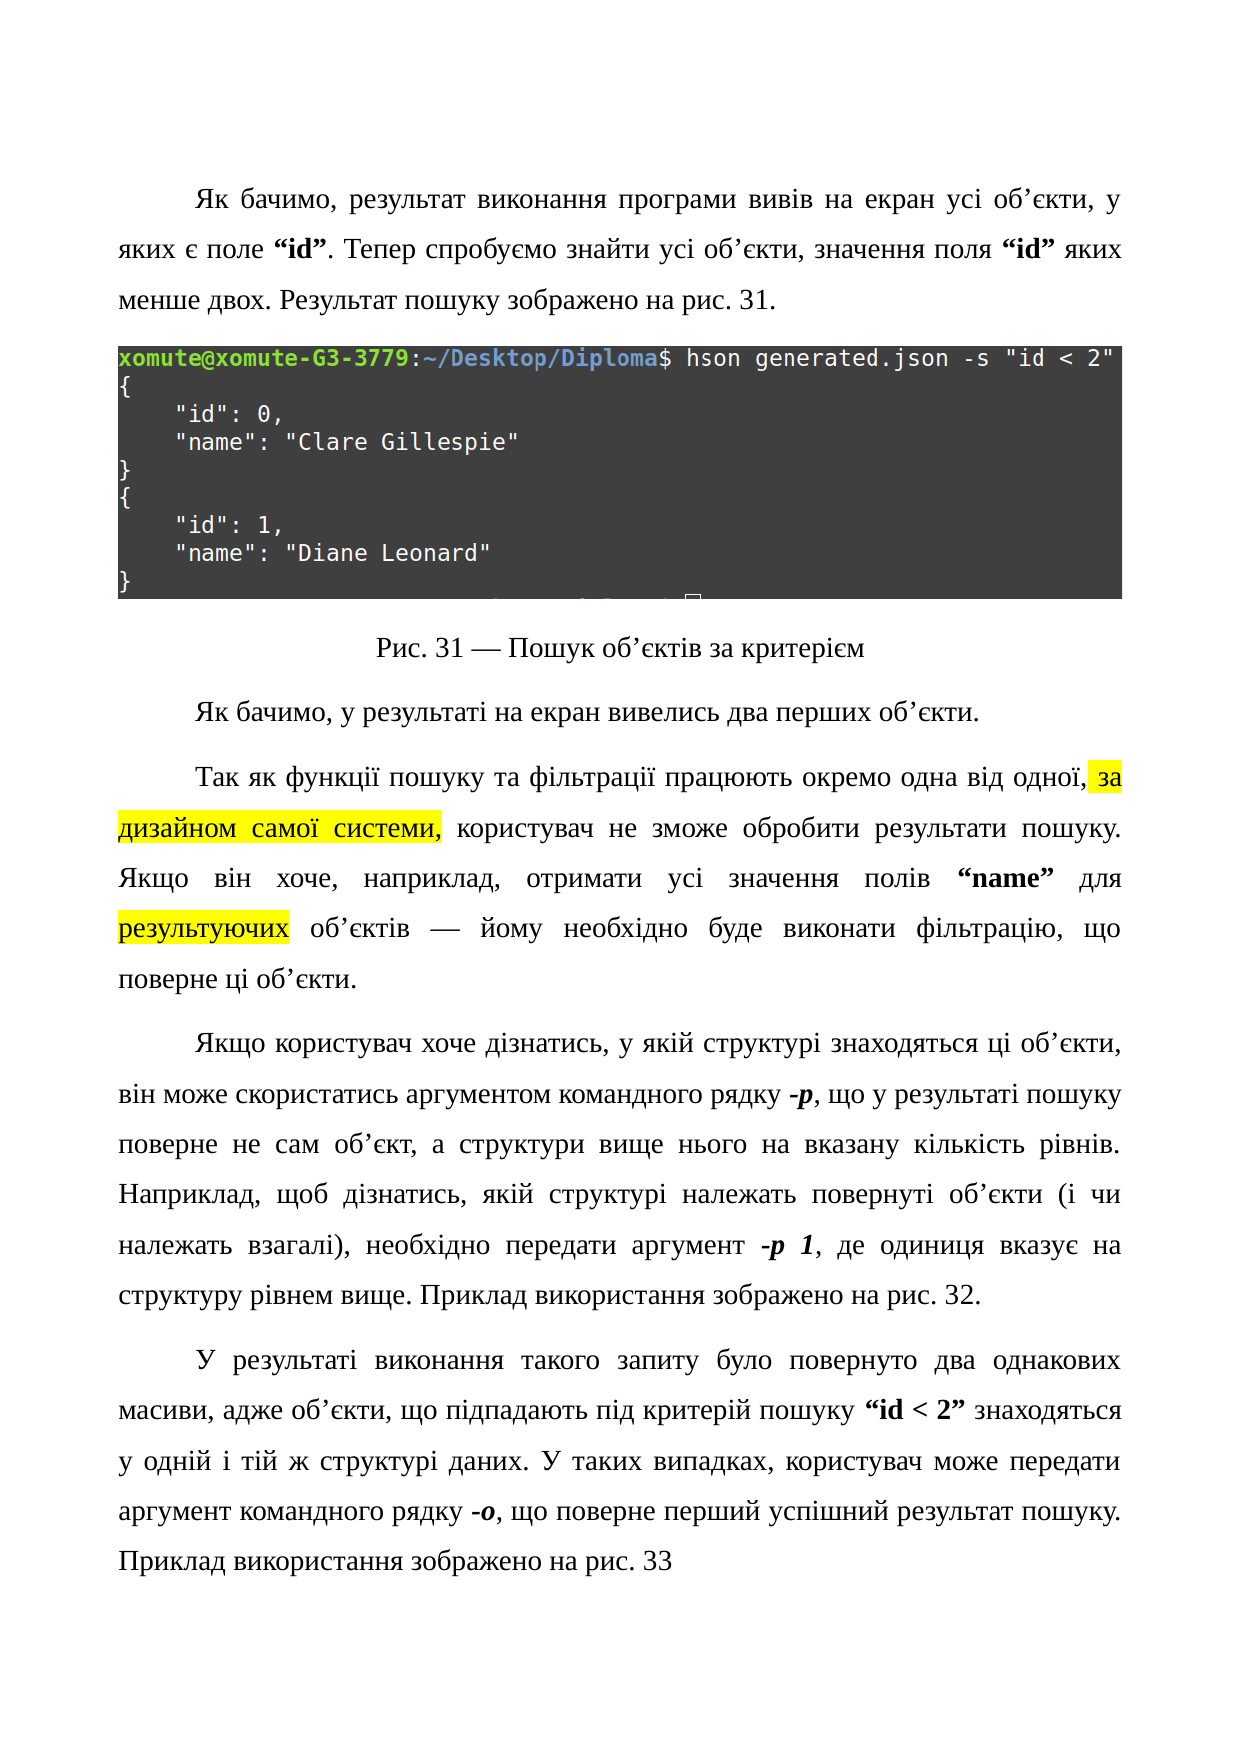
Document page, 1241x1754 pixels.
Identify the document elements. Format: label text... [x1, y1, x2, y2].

text У результаті виконання такого запиту було повернуто два однакових масиви, адже об’єкти, що підпадають під критерій пошуку “id < 2” знаходяться у одній і тій ж структурі даних. У таких випадках, користувач може передати аргумент командного рядку -o, що поверне перший успішний результат пошуку. Приклад використання зображено на рис. 33 [118, 1342, 1122, 1577]
text Як бачимо, у результаті на екран вивелись два перших об’єкти. [118, 694, 1122, 728]
text Рис. 31 — Пошук об’єктів за критерієм [118, 630, 1122, 663]
text Так як функції пошуку та фільтрації працюють окремо одна від одної, за дизайном самої системи, користувач не зможе обробити результати пошуку. Якщо він хоче, наприклад, отримати усі значення полів “name” для результуючих об’єктів — йому необхідно буде виконати фільтрацію, що поверне ці об’єкти. [118, 759, 1122, 994]
picture [118, 346, 1123, 599]
text Якщо користувач хоче дізнатись, у якій структурі знаходяться ці об’єкти, він може скористатись аргументом командного рядку -p, що у результаті пошуку поверне не сам об’єкт, а структури вище нього на вказану кількість рівнів. Наприклад, щоб дізнатись, якій структурі належать повернуті об’єкти (і чи належать взагалі), необхідно передати аргумент -p 1, де одиниця вказує на структуру рівнем вище. Приклад використання зображено на рис. 32. [118, 1026, 1122, 1311]
text Як бачимо, результат виконання програми вивів на екран усі об’єкти, у яких є поле “id”. Тепер спробуємо знайти усі об’єкти, значення поля “id” яких менше двох. Результат пошуку зображено на рис. 31. [118, 181, 1122, 315]
